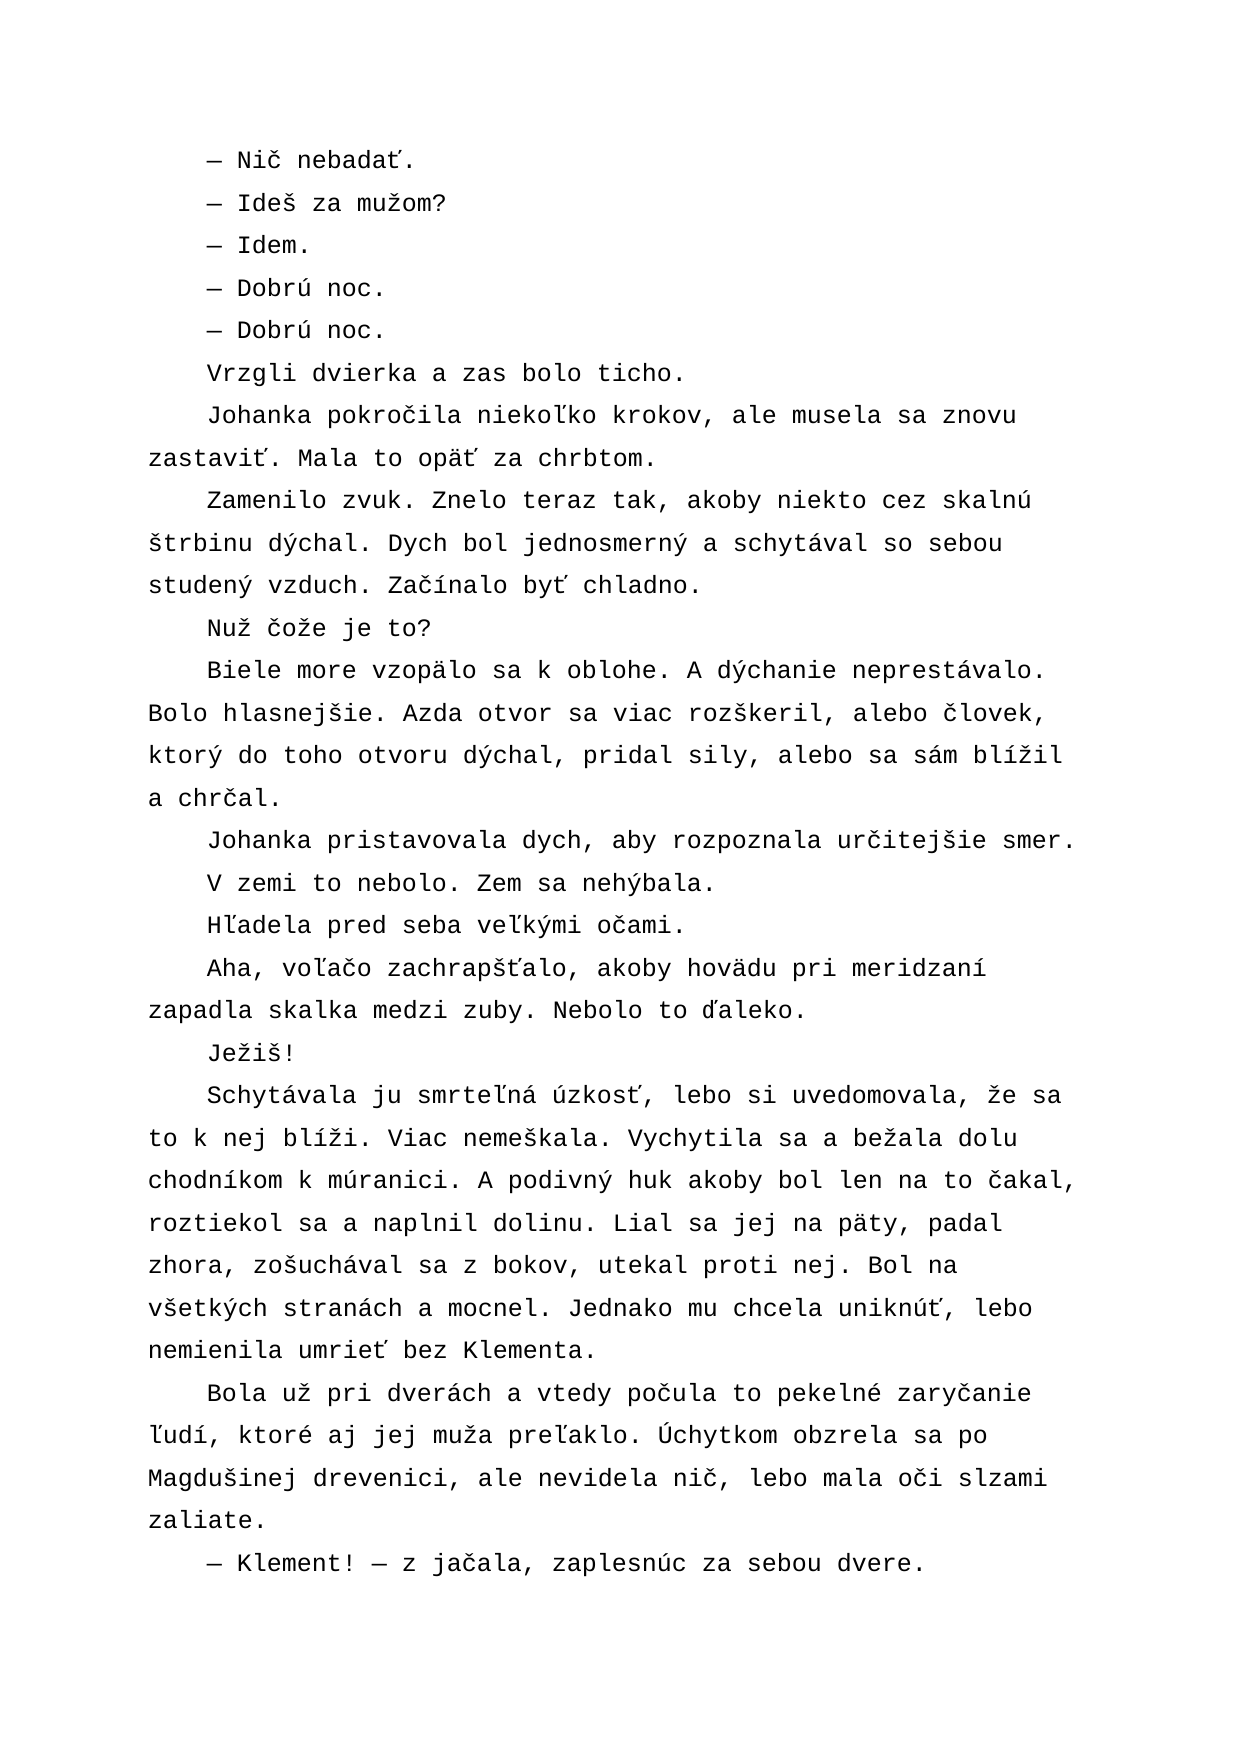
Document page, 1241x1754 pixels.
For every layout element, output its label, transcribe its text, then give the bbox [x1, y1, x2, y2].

text — Dobrú noc. [148, 318, 1092, 346]
text Schytávala ju smrteľná úzkosť, lebo si uvedomovala, že sa to k nej blíži. Viac nemeškala. Vychytila sa a bežala dolu chodníkom k múranici. A podivný huk akoby bol len na to čakal, roztiekol sa a naplnil dolinu. Lial sa jej na päty, padal zhora, zošuchával sa z bokov, utekal proti nej. Bol na všetkých stranách a mocnel. Jednako mu chcela uniknúť, lebo nemienila umrieť bez Klementa. [148, 1083, 1092, 1366]
text Vrzgli dvierka a zas bolo ticho. [148, 360, 1092, 388]
text — Ideš za mužom? [148, 190, 1092, 218]
text Johanka pokročila niekoľko krokov, ale musela sa znovu zastaviť. Mala to opäť za chrbtom. [148, 403, 1092, 473]
text Aha, voľačo zachrapšťalo, akoby hovädu pri meridzaní zapadla skalka medzi zuby. Nebolo to ďaleko. [148, 955, 1092, 1026]
text — Idem. [148, 233, 1092, 261]
text — Nič nebadať. [148, 148, 1092, 176]
text Bola už pri dverách a vtedy počula to pekelné zaryčanie ľudí, ktoré aj jej muža preľaklo. Úchytkom obzrela sa po Magdušinej drevenici, ale nevidela nič, lebo mala oči slzami zaliate. [148, 1380, 1092, 1536]
text V zemi to nebolo. Zem sa nehýbala. [148, 870, 1092, 898]
text Johanka pristavovala dych, aby rozpoznala určitejšie smer. [148, 828, 1092, 856]
text Zamenilo zvuk. Znelo teraz tak, akoby niekto cez skalnú štrbinu dýchal. Dych bol jednosmerný a schytával so sebou studený vzduch. Začínalo byť chladno. [148, 488, 1092, 601]
text — Dobrú noc. [148, 275, 1092, 303]
text Hľadela pred seba veľkými očami. [148, 913, 1092, 941]
text — Klement! — z jačala, zaplesnúc za sebou dvere. [148, 1550, 1092, 1578]
text Biele more vzopälo sa k oblohe. A dýchanie neprestávalo. Bolo hlasnejšie. Azda otvor sa viac rozškeril, alebo človek, ktorý do toho otvoru dýchal, pridal sily, alebo sa sám blížil a chrčal. [148, 658, 1092, 813]
text Ježiš! [148, 1040, 1092, 1068]
text Nuž čože je to? [148, 615, 1092, 643]
